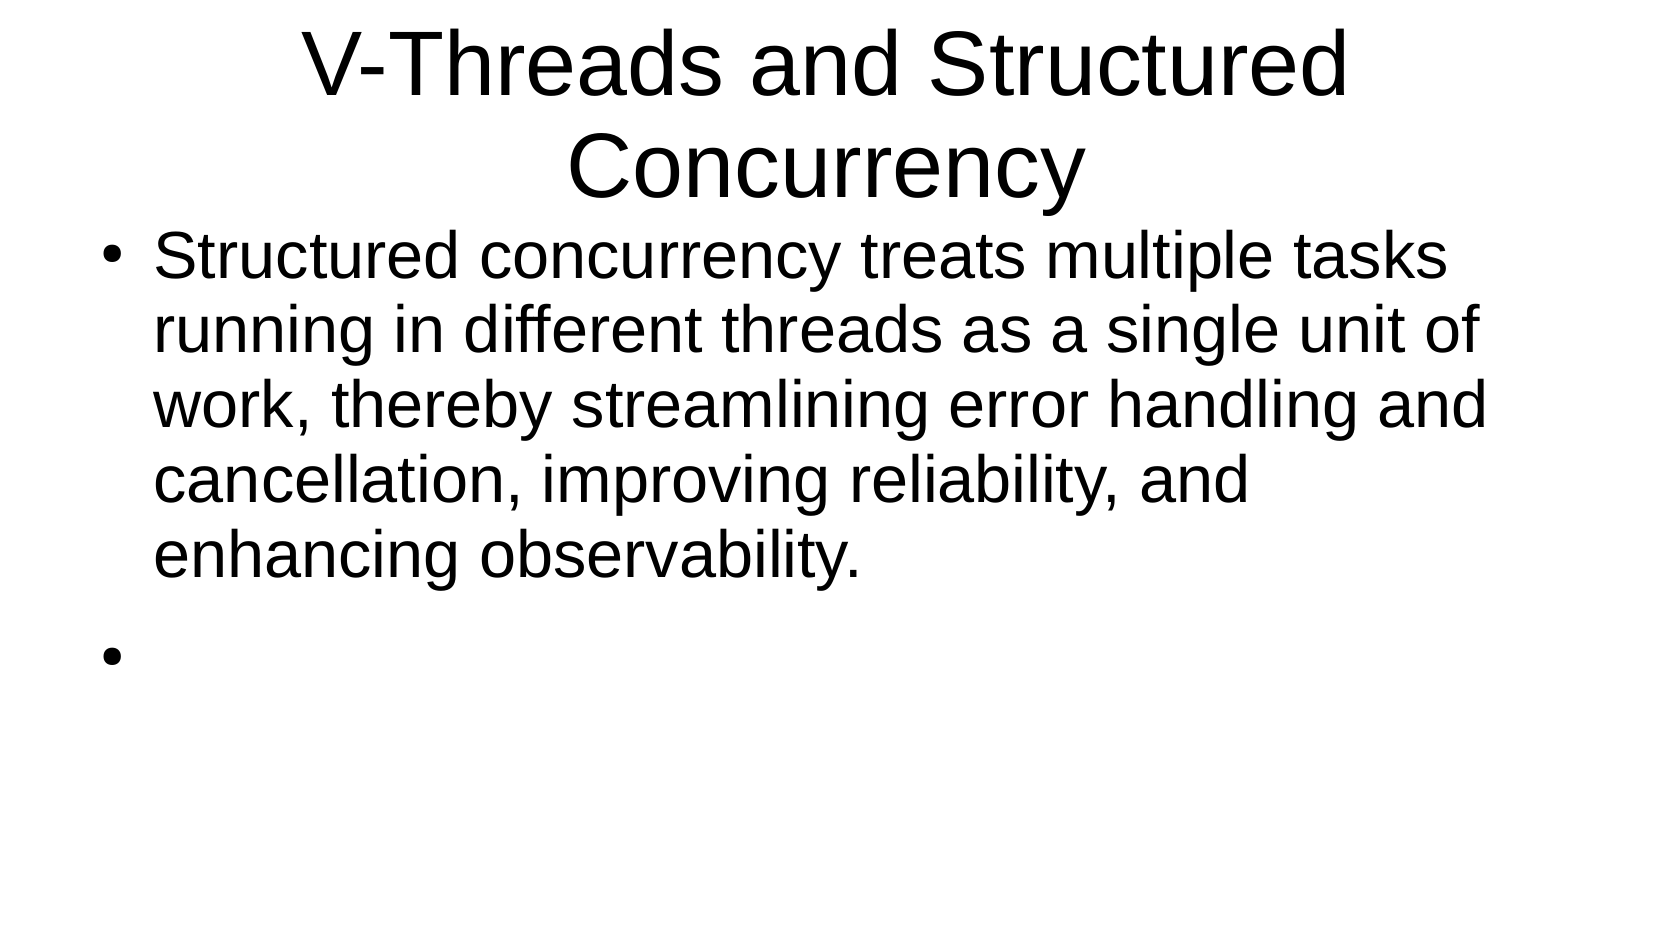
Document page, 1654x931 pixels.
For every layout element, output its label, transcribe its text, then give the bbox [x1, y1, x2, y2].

title V-Threads and Structured Concurrency [82, 12, 1571, 217]
list Structured concurrency treats multiple tasks running in different threads as a single unit of work, thereby streamlining error handling and cancellation, improving reliability, and enhancing observability. [82, 217, 1571, 758]
